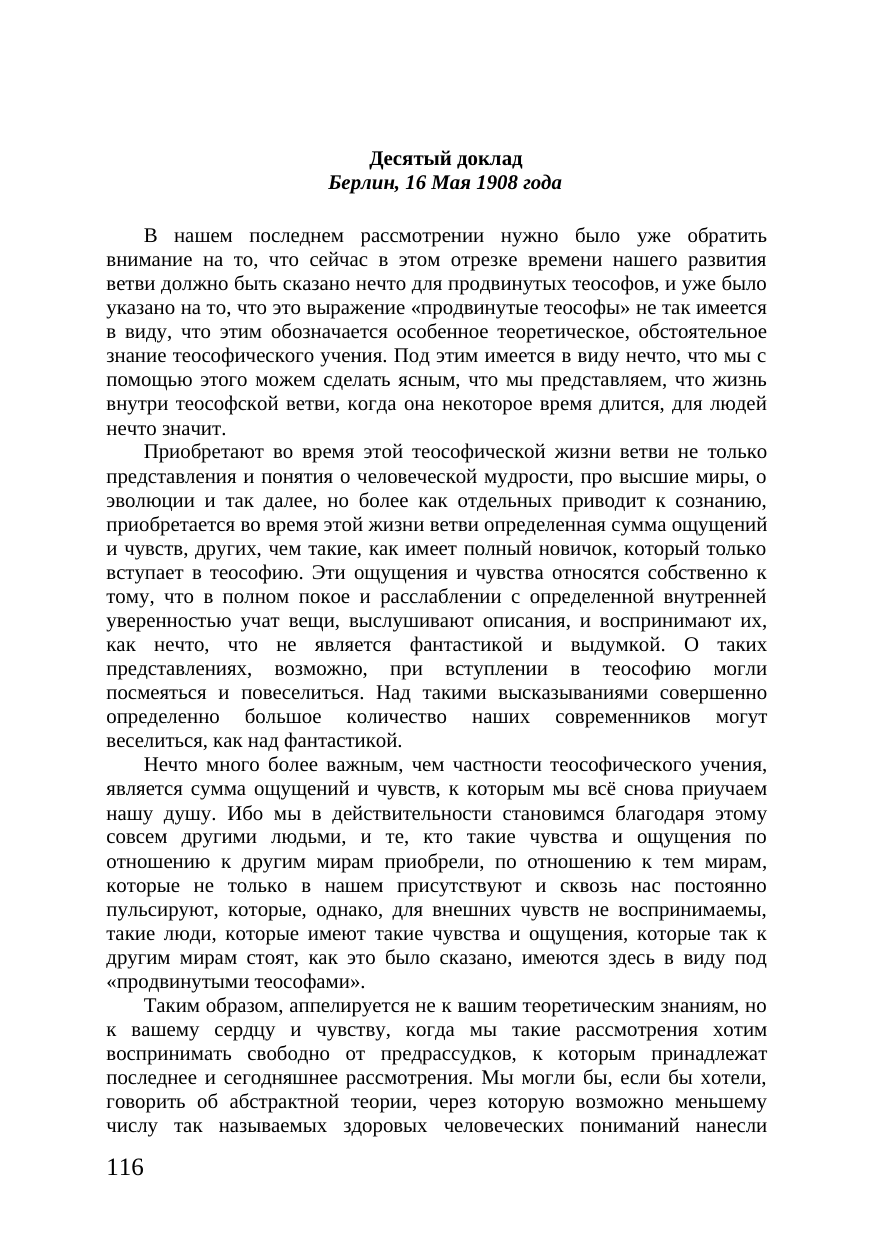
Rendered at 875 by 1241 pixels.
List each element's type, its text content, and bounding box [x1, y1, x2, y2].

text Приобретают во время этой теософической жизни ветви не только представления и понятия о человеческой мудрости, про высшие миры, о эволюции и так далее, но более как отдельных приводит к сознанию, приобретается во время этой жизни ветви определенная сумма ощущений и чувств, других, чем такие, как имеет полный новичок, который только вступает в теософию. Эти ощущения и чувства относятся собственно к тому, что в полном покое и расслаблении с определенной внутренней уверенностью учат вещи, выслушивают описания, и воспринимают их, как нечто, что не является фантастикой и выдумкой. О таких представлениях, возможно, при вступлении в теософию могли посмеяться и повеселиться. Над такими высказываниями совершенно определенно большое количество наших современников могут веселиться, как над фантастикой. [106, 439, 768, 752]
text Нечто много более важным, чем частности теософического учения, является сумма ощущений и чувств, к которым мы всё снова приучаем нашу душу. Ибо мы в действительности становимся благодаря этому совсем другими людьми, и те, кто такие чувства и ощущения по отношению к другим мирам приобрели, по отношению к тем мирам, которые не только в нашем присутствуют и сквозь нас постоянно пульсируют, которые, однако, для внешних чувств не воспринимаемы, такие люди, которые имеют такие чувства и ощущения, которые так к другим мирам стоят, как это было сказано, имеются здесь в виду под «продвинутыми теософами». [106, 752, 768, 993]
text Берлин, 16 Мая 1908 года [106, 170, 768, 194]
text Таким образом, аппелируется не к вашим теоретическим знаниям, но к вашему сердцу и чувству, когда мы такие рассмотрения хотим воспринимать свободно от предрассудков, к которым принадлежат последнее и сегодняшнее рассмотрения. Мы могли бы, если бы хотели, говорить об абстрактной теории, через которую возможно меньшему числу так называемых здоровых человеческих пониманий нанесли [106, 993, 768, 1137]
text В нашем последнем рассмотрении нужно было уже обратить внимание на то, что сейчас в этом отрезке времени нашего развития ветви должно быть сказано нечто для продвинутых теософов, и уже было указано на то, что это выражение «продвинутые теософы» не так имеется в виду, что этим обозначается особенное теоретическое, обстоятельное знание теософического учения. Под этим имеется в виду нечто, что мы с помощью этого можем сделать ясным, что мы представляем, что жизнь внутри теософской ветви, когда она некоторое время длится, для людей нечто значит. [106, 223, 768, 439]
text Десятый доклад [106, 146, 768, 170]
